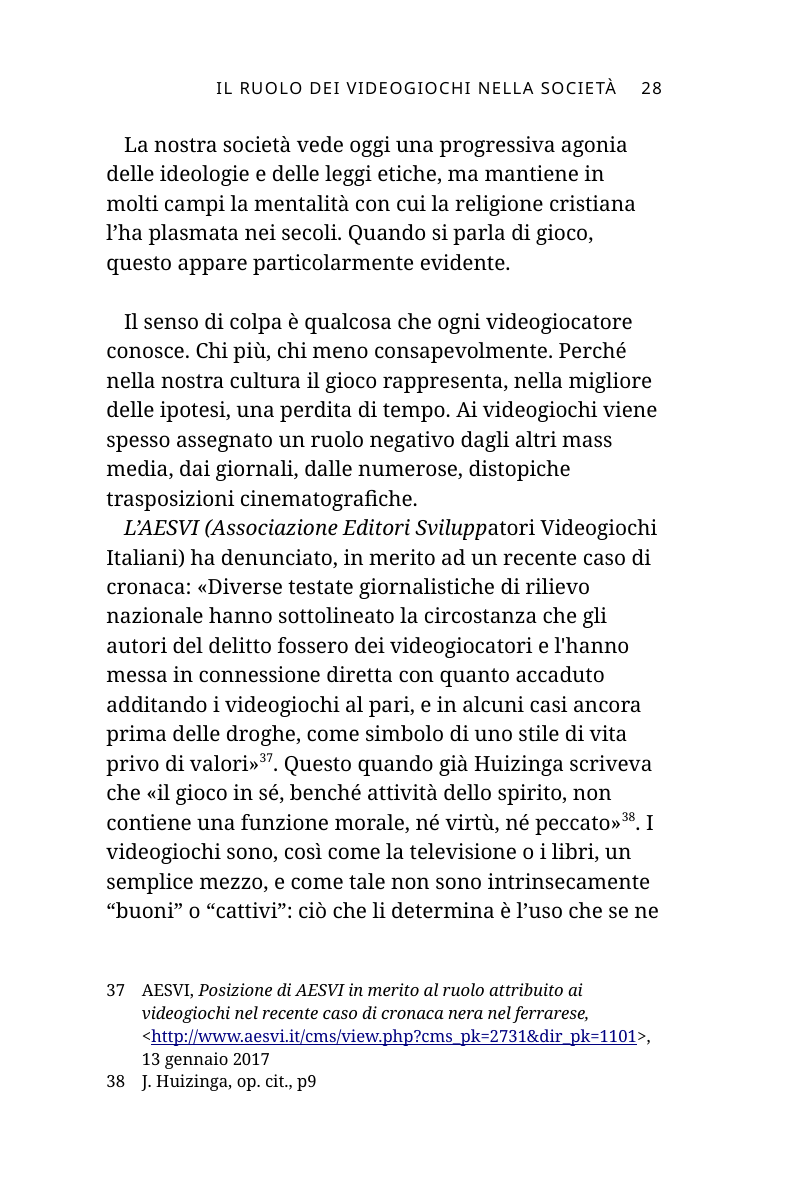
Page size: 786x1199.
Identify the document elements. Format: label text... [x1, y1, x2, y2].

text AESVI, Posizione di AESVI in merito al ruolo attribuito ai videogiochi nel recente caso di cronaca nera nel ferrarese, <http://www.aesvi.it/cms/view.php?cms_pk=2731&dir_pk=1101>, 13 gennaio 2017 [106, 979, 661, 1070]
text Il senso di colpa è qualcosa che ogni videogiocatore conosce. Chi più, chi meno consapevolmente. Perché nella nostra cultura il gioco rappresenta, nella migliore delle ipotesi, una perdita di tempo. Ai videogiochi viene spesso assegnato un ruolo negativo dagli altri mass media, dai giornali, dalle numerose, distopiche trasposizioni cinematografiche. [106, 306, 661, 512]
text L’AESVI (Associazione Editori Sviluppatori Videogiochi Italiani) ha denunciato, in merito ad un recente caso di cronaca: «Diverse testate giornalistiche di rilievo nazionale hanno sottolineato la circostanza che gli autori del delitto fossero dei videogiocatori e l'hanno messa in connessione diretta con quanto accaduto additando i videogiochi al pari, e in alcuni casi ancora prima delle droghe, come simbolo di uno stile di vita privo di valori». Questo quando già Huizinga scriveva che «il gioco in sé, benché attività dello spirito, non contiene una funzione morale, né virtù, né peccato». I videogiochi sono, così come la televisione o i libri, un semplice mezzo, e come tale non sono intrinsecamente “buoni” o “cattivi”: ciò che li determina è l’uso che se ne [106, 512, 661, 925]
text J. Huizinga, op. cit., p9 [106, 1070, 661, 1093]
text La nostra società vede oggi una progressiva agonia delle ideologie e delle leggi etiche, ma mantiene in molti campi la mentalità con cui la religione cristiana l’ha plasmata nei secoli. Quando si parla di gioco, questo appare particolarmente evidente. [106, 129, 661, 276]
